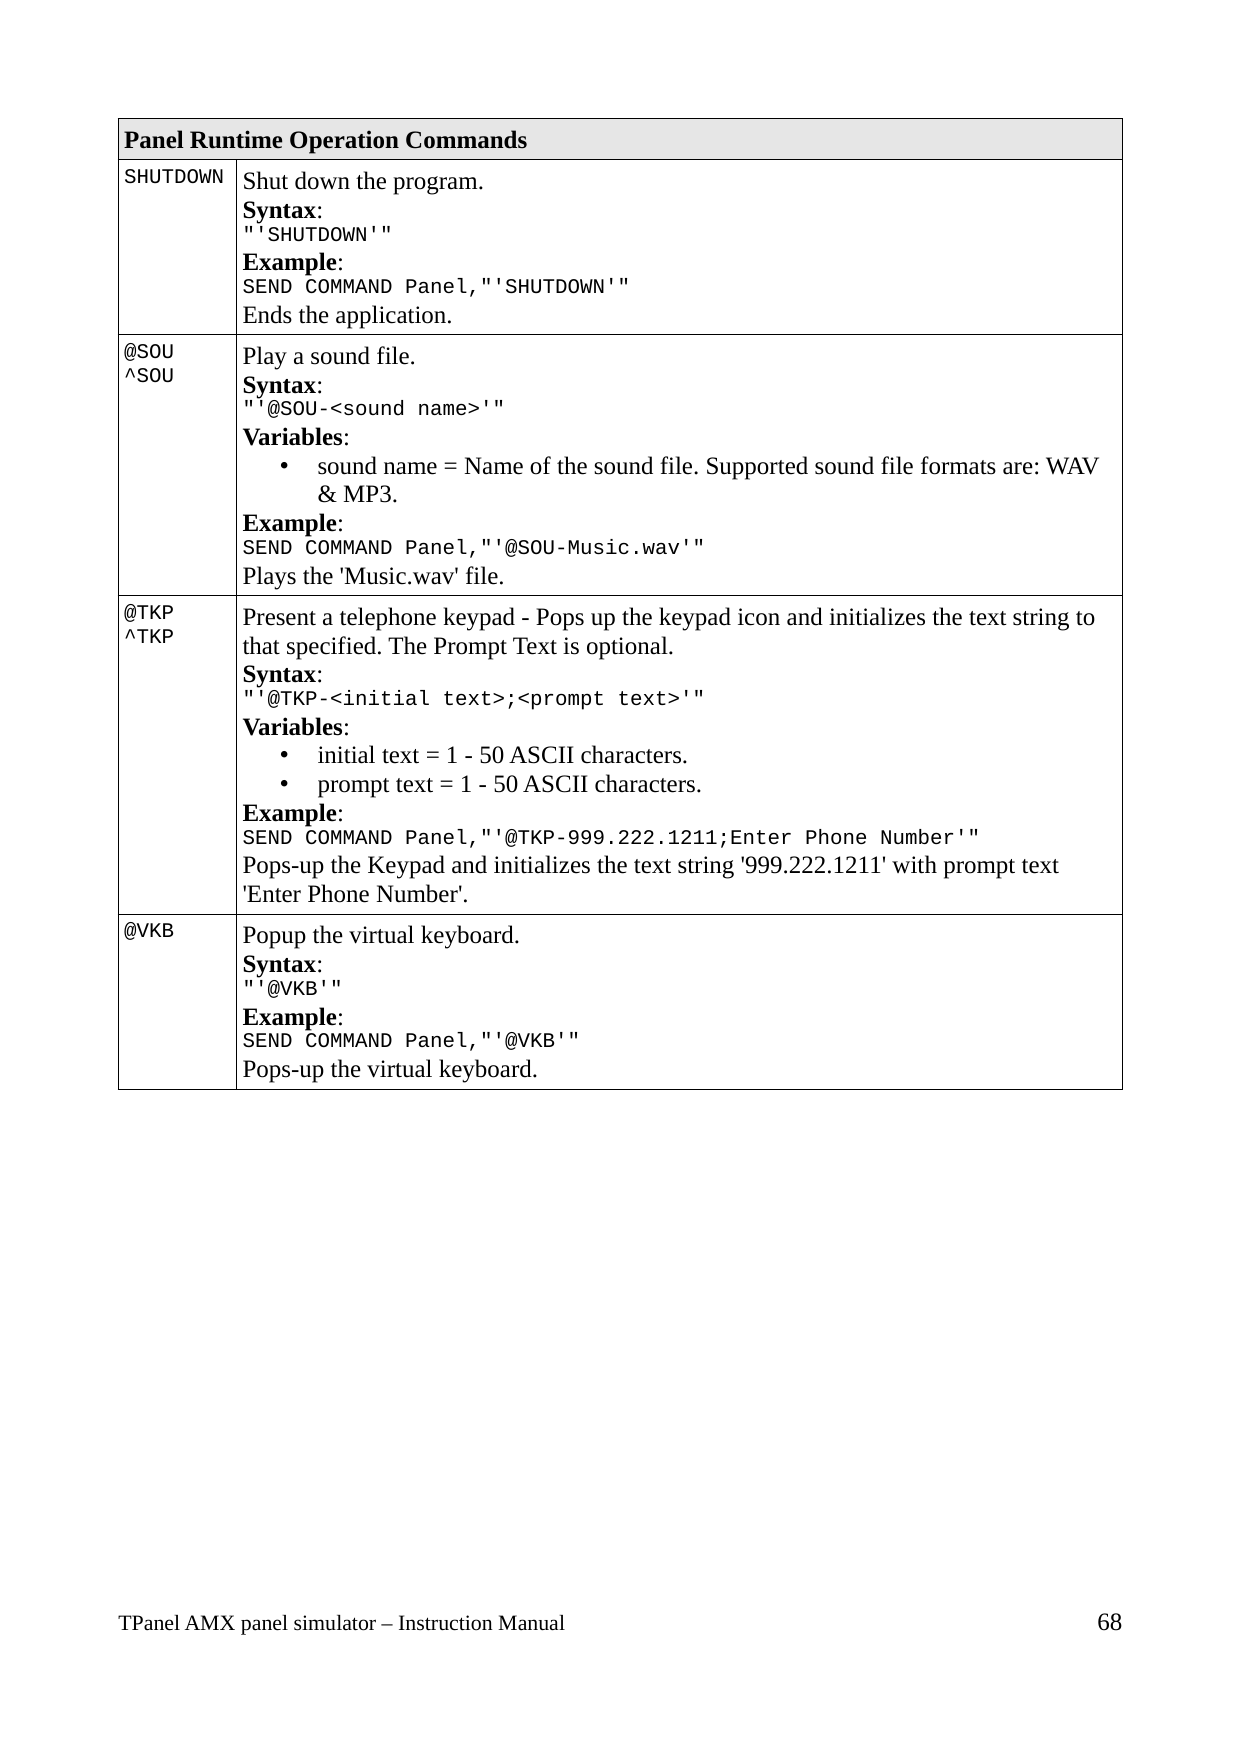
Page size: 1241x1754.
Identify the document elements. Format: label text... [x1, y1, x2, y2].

table_header Panel Runtime Operation Commands [119, 119, 1122, 159]
table_cell Shut down the program. Syntax: "'SHUTDOWN'" Example: SEND COMMAND Panel,"'SHUTDOWN'" Ends the application. [237, 160, 1122, 334]
table_cell @VKB [119, 915, 236, 1088]
table_cell @SOU ^SOU [119, 335, 236, 595]
table_cell SHUTDOWN [119, 160, 236, 334]
table_cell @TKP ^TKP [119, 596, 236, 914]
table_cell Present a telephone keypad - Pops up the keypad icon and initializes the text string to that specified. The Prompt Text is optional. Syntax: "'@TKP-<initial text>;<prompt text>'" Variables: initial text = 1 - 50 ASCII characters. prompt text = 1 - 50 ASCII characters. Example: SEND COMMAND Panel,"'@TKP-999.222.1211;Enter Phone Number'" Pops-up the Keypad and initializes the text string '999.222.1211' with prompt text 'Enter Phone Number'. [237, 596, 1122, 914]
table_cell Play a sound file. Syntax: "'@SOU-<sound name>'" Variables: sound name = Name of the sound file. Supported sound file formats are: WAV & MP3. Example: SEND COMMAND Panel,"'@SOU-Music.wav'" Plays the 'Music.wav' file. [237, 335, 1122, 595]
table_cell Popup the virtual keyboard. Syntax: "'@VKB'" Example: SEND COMMAND Panel,"'@VKB'" Pops-up the virtual keyboard. [237, 915, 1122, 1088]
